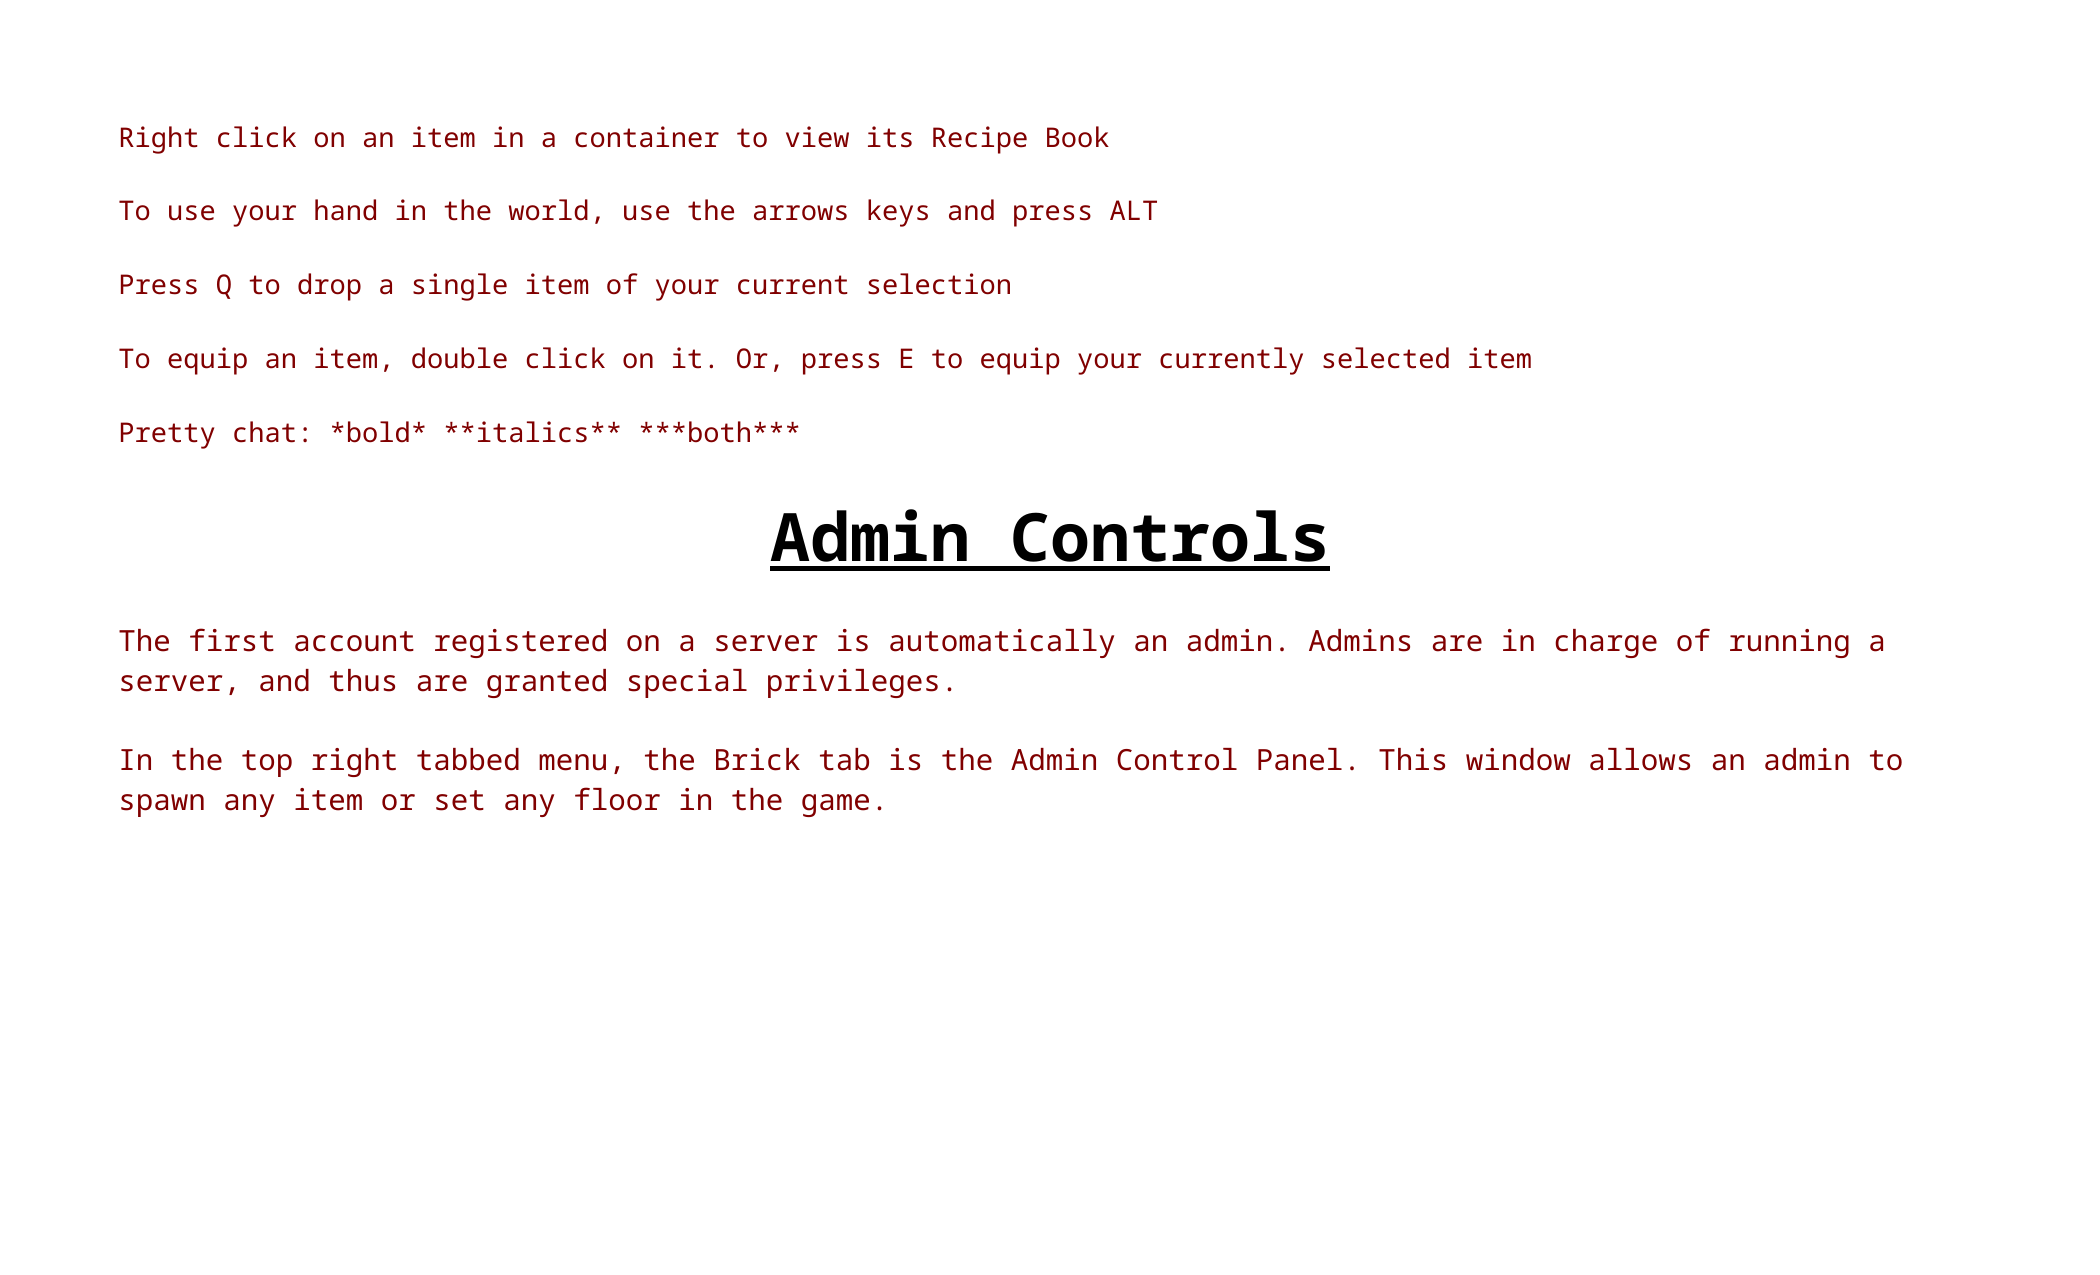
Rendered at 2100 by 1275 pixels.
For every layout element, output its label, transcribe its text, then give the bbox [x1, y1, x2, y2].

text Pretty chat: *bold* **italics** ***both*** [118, 413, 1982, 450]
text Right click on an item in a container to view its Recipe Book [118, 118, 1982, 155]
text To use your hand in the world, use the arrows keys and press ALT [118, 192, 1982, 229]
text The first account registered on a server is automatically an admin. Admins are in charge of running a server, and thus are granted special privileges. [118, 620, 1982, 699]
text Press Q to drop a single item of your current selection [118, 266, 1982, 302]
text To equip an item, double click on it. Or, press E to equip your currently selected item [118, 339, 1982, 376]
text Admin Controls [118, 490, 1982, 581]
text In the top right tabbed menu, the Brick tab is the Admin Control Panel. This window allows an admin to spawn any item or set any floor in the game. [118, 739, 1982, 819]
